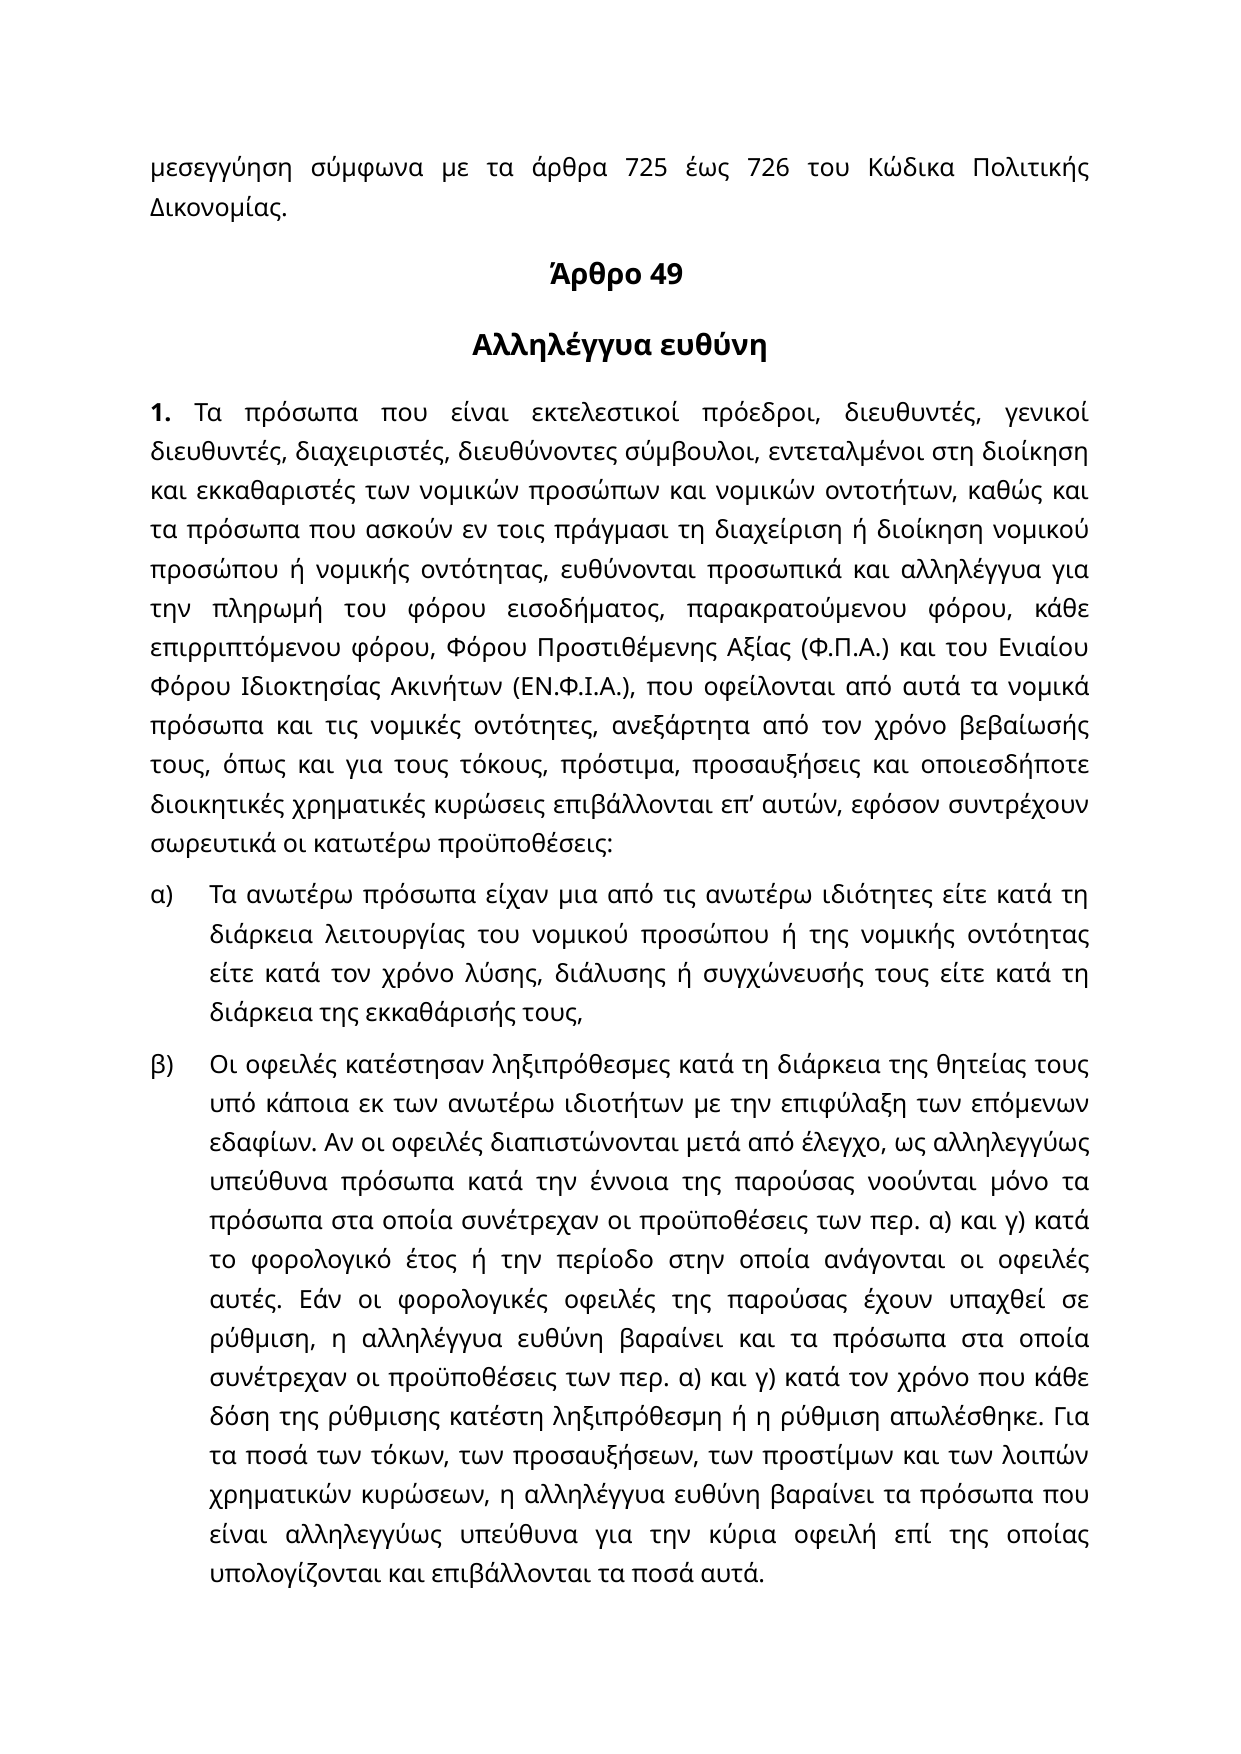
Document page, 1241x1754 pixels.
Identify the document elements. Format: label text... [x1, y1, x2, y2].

text 1. Τα πρόσωπα που είναι εκτελεστικοί πρόεδροι, διευθυντές, γενικοί διευθυντές, διαχειριστές, διευθύνοντες σύμβουλοι, εντεταλμένοι στη διοίκηση και εκκαθαριστές των νομικών προσώπων και νομικών οντοτήτων, καθώς και τα πρόσωπα που ασκούν εν τοις πράγμασι τη διαχείριση ή διοίκηση νομικού προσώπου ή νομικής οντότητας, ευθύνονται προσωπικά και αλληλέγγυα για την πληρωμή του φόρου εισοδήματος, παρακρατούμενου φόρου, κάθε επιρριπτόμενου φόρου, Φόρου Προστιθέμενης Αξίας (Φ.Π.Α.) και του Ενιαίου Φόρου Ιδιοκτησίας Ακινήτων (ΕΝ.Φ.Ι.Α.), που οφείλονται από αυτά τα νομικά πρόσωπα και τις νομικές οντότητες, ανεξάρτητα από τον χρόνο βεβαίωσής τους, όπως και για τους τόκους, πρόστιμα, προσαυξήσεις και οποιεσδήποτε διοικητικές χρηματικές κυρώσεις επιβάλλονται επ’ αυτών, εφόσον συντρέχουν σωρευτικά οι κατωτέρω προϋποθέσεις: [150, 394, 1090, 859]
subtitle Αλληλέγγυα ευθύνη [150, 324, 1090, 364]
list α) Τα ανωτέρω πρόσωπα είχαν μια από τις ανωτέρω ιδιότητες είτε κατά τη διάρκεια λειτουργίας του νομικού προσώπου ή της νομικής οντότητας είτε κατά τον χρόνο λύσης, διάλυσης ή συγχώνευσής τους είτε κατά τη διάρκεια της εκκαθάρισής τους, [150, 877, 1090, 1029]
text μεσεγγύηση σύμφωνα με τα άρθρα 725 έως 726 του Κώδικα Πολιτικής Δικονομίας. [150, 150, 1090, 223]
list β) Οι οφειλές κατέστησαν ληξιπρόθεσμες κατά τη διάρκεια της θητείας τους υπό κάποια εκ των ανωτέρω ιδιοτήτων με την επιφύλαξη των επόμενων εδαφίων. Αν οι οφειλές διαπιστώνονται μετά από έλεγχο, ως αλληλεγγύως υπεύθυνα πρόσωπα κατά την έννοια της παρούσας νοούνται μόνο τα πρόσωπα στα οποία συνέτρεχαν οι προϋποθέσεις των περ. α) και γ) κατά το φορολογικό έτος ή την περίοδο στην οποία ανάγονται οι οφειλές αυτές. Εάν οι φορολογικές οφειλές της παρούσας έχουν υπαχθεί σε ρύθμιση, η αλληλέγγυα ευθύνη βαραίνει και τα πρόσωπα στα οποία συνέτρεχαν οι προϋποθέσεις των περ. α) και γ) κατά τον χρόνο που κάθε δόση της ρύθμισης κατέστη ληξιπρόθεσμη ή η ρύθμιση απωλέσθηκε. Για τα ποσά των τόκων, των προσαυξήσεων, των προστίμων και των λοιπών χρηματικών κυρώσεων, η αλληλέγγυα ευθύνη βαραίνει τα πρόσωπα που είναι αλληλεγγύως υπεύθυνα για την κύρια οφειλή επί της οποίας υπολογίζονται και επιβάλλονται τα ποσά αυτά. [150, 1046, 1090, 1589]
subtitle Άρθρο 49 [150, 253, 1090, 293]
